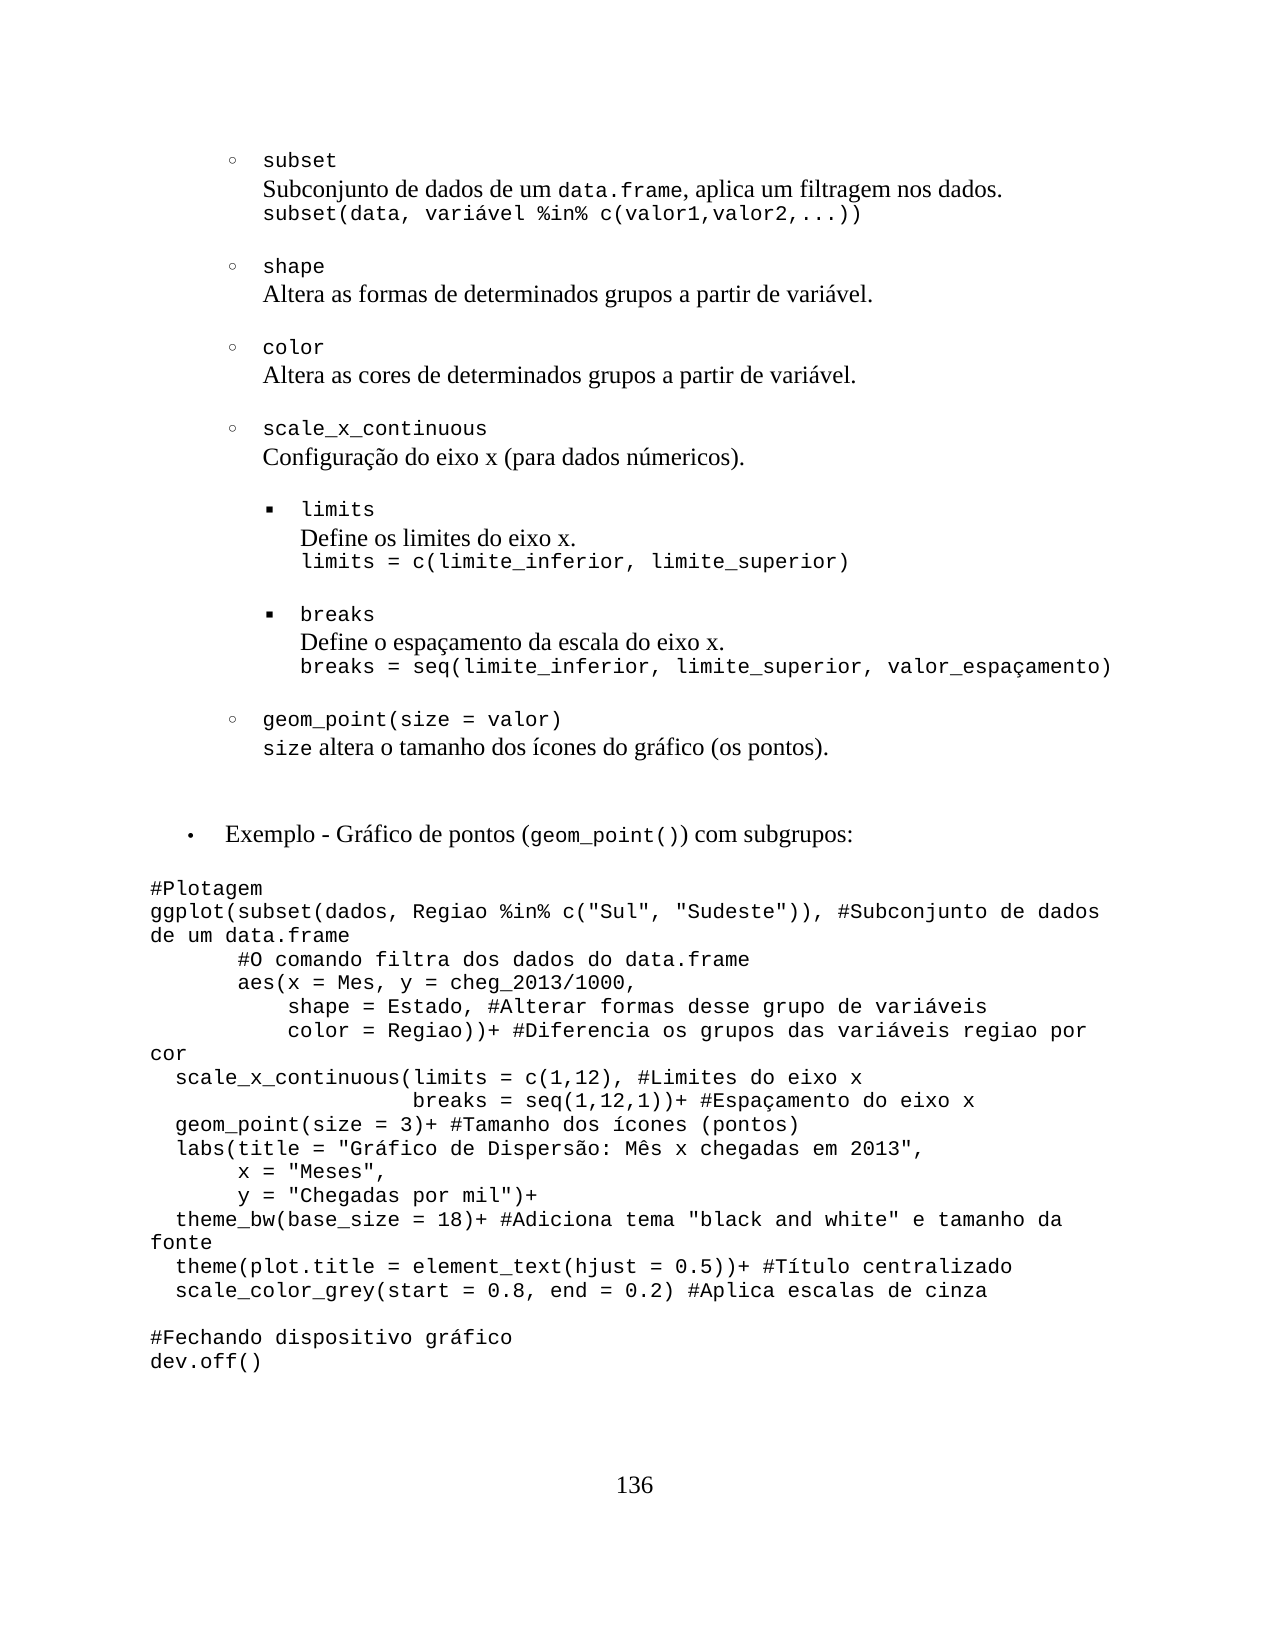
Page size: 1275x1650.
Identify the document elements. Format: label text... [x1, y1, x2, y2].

text theme(plot.title = element_text(hjust = 0.5))+ #Título centralizado [150, 1256, 1125, 1280]
list subset Subconjunto de dados de um data.frame, aplica um filtragem nos dados. subset(data, variável %in% c(valor1,valor2,...)) [225, 150, 1125, 256]
list color Altera as cores de determinados grupos a partir de variável. [225, 337, 1125, 418]
list Exemplo - Gráfico de pontos (geom_point()) com subgrupos: [187, 819, 1125, 878]
text geom_point(size = 3)+ #Tamanho dos ícones (pontos) [150, 1114, 1125, 1138]
text shape = Estado, #Alterar formas desse grupo de variáveis [150, 996, 1125, 1019]
text color = Regiao))+ #Diferencia os grupos das variáveis regiao por cor [150, 1019, 1125, 1067]
text #O comando filtra dos dados do data.frame [150, 949, 1125, 972]
text theme_bw(base_size = 18)+ #Adiciona tema "black and white" e tamanho da fonte [150, 1209, 1125, 1256]
text aes(x = Mes, y = cheg_2013/1000, [150, 972, 1125, 996]
text #Fechando dispositivo gráfico [150, 1327, 1125, 1351]
list limits Define os limites do eixo x. limits = c(limite_inferior, limite_superior) [262, 499, 1125, 604]
text scale_x_continuous(limits = c(1,12), #Limites do eixo x [150, 1067, 1125, 1091]
text dev.off() [150, 1351, 1125, 1374]
list geom_point(size = valor) size altera o tamanho dos ícones do gráfico (os pontos). [225, 709, 1125, 791]
text scale_color_grey(start = 0.8, end = 0.2) #Aplica escalas de cinza [150, 1280, 1125, 1303]
text x = "Meses", [150, 1161, 1125, 1185]
text #Plotagem [150, 878, 1125, 901]
text ggplot(subset(dados, Regiao %in% c("Sul", "Sudeste")), #Subconjunto de dados de um data.frame [150, 901, 1125, 949]
text labs(title = "Gráfico de Dispersão: Mês x chegadas em 2013", [150, 1138, 1125, 1161]
list shape Altera as formas de determinados grupos a partir de variável. [225, 256, 1125, 337]
text breaks = seq(1,12,1))+ #Espaçamento do eixo x [150, 1091, 1125, 1114]
list breaks Define o espaçamento da escala do eixo x. breaks = seq(limite_inferior, limite_superior, valor_espaçamento) [262, 604, 1125, 709]
list scale_x_continuous Configuração do eixo x (para dados númericos). [225, 418, 1125, 499]
text y = "Chegadas por mil")+ [150, 1185, 1125, 1209]
